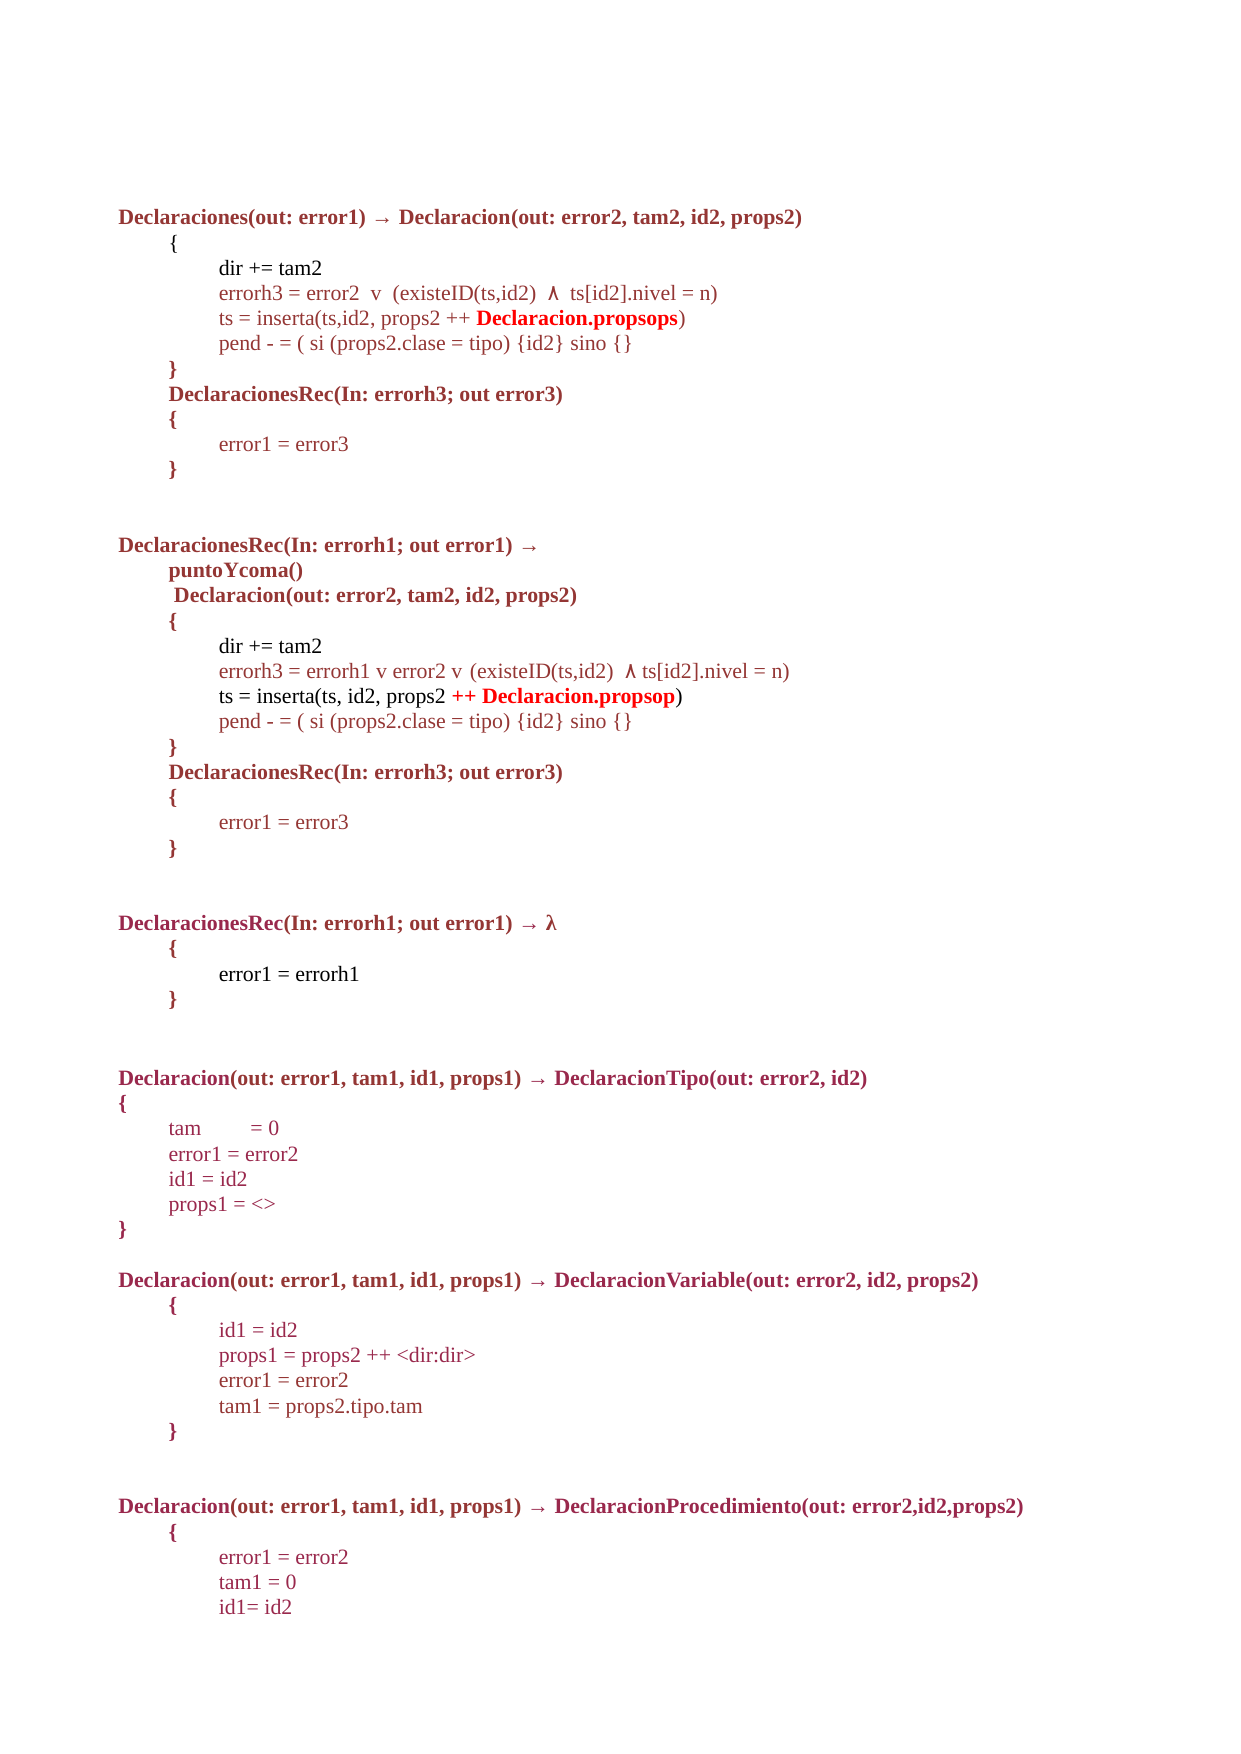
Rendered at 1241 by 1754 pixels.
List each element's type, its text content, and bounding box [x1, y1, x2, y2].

text errorh3 = error2 v (existeID(ts,id2) ٨ ts[id2].nivel = n) [168, 280, 1122, 305]
text { [168, 935, 1122, 961]
text props1 = props2 ++ <dir:dir> [168, 1342, 1122, 1367]
text error1 = error3 [168, 431, 1122, 456]
text puntoYcoma() [118, 557, 1122, 582]
text { [168, 406, 1122, 431]
text Declaraciones(out: error1) → Declaracion(out: error2, tam2, id2, props2) [118, 204, 1122, 229]
text dir += tam2 [118, 255, 1122, 280]
text { [168, 1292, 1122, 1317]
text { [168, 608, 1122, 633]
text { [118, 1090, 1122, 1115]
text error1 = error2 [118, 1141, 1122, 1166]
text tam = 0 [118, 1115, 1122, 1141]
text } [168, 356, 1122, 381]
text Declaracion(out: error1, tam1, id1, props1) → DeclaracionTipo(out: error2, id2) [118, 1065, 1122, 1090]
text dir += tam2 [168, 633, 1122, 658]
text ts = inserta(ts, id2, props2 ++ Declaracion.propsop) [168, 683, 1122, 708]
text id1= id2 [168, 1594, 1122, 1619]
text pend - = ( si (props2.clase = tipo) {id2} sino {} [118, 330, 1122, 356]
text ts = inserta(ts,id2, props2 ++ Declaracion.propsops) [168, 305, 1122, 330]
text id1 = id2 [118, 1166, 1122, 1191]
text DeclaracionesRec(In: errorh3; out error3) [168, 759, 1122, 784]
text DeclaracionesRec(In: errorh1; out error1) → [118, 532, 1122, 557]
text errorh3 = errorh1 v error2 v (existeID(ts,id2) ٨ ts[id2].nivel = n) [168, 658, 1122, 683]
text { [168, 784, 1122, 809]
text } [168, 1418, 1122, 1443]
text pend - = ( si (props2.clase = tipo) {id2} sino {} [168, 708, 1122, 734]
text error1 = error2 [168, 1367, 1122, 1393]
text tam1 = 0 [168, 1569, 1122, 1594]
text props1 = <> [118, 1191, 1122, 1216]
text } [168, 986, 1122, 1011]
text { [168, 229, 1122, 255]
text } [168, 834, 1122, 860]
text Declaracion(out: error1, tam1, id1, props1) → DeclaracionVariable(out: error2, id2, props2) [118, 1267, 1122, 1292]
text DeclaracionesRec(In: errorh3; out error3) [168, 381, 1122, 406]
text } [118, 1216, 1122, 1241]
text } [168, 734, 1122, 759]
text tam1 = props2.tipo.tam [168, 1393, 1122, 1418]
text Declaracion(out: error1, tam1, id1, props1) → DeclaracionProcedimiento(out: error2,id2,props2) [118, 1493, 1122, 1519]
text error1 = error3 [168, 809, 1122, 834]
text } [168, 456, 1122, 482]
text { [168, 1519, 1122, 1544]
text DeclaracionesRec(In: errorh1; out error1) → λ [118, 910, 1122, 935]
text id1 = id2 [168, 1317, 1122, 1342]
text error1 = errorh1 [168, 961, 1122, 986]
text Declaracion(out: error2, tam2, id2, props2) [118, 582, 1122, 608]
text error1 = error2 [168, 1544, 1122, 1569]
